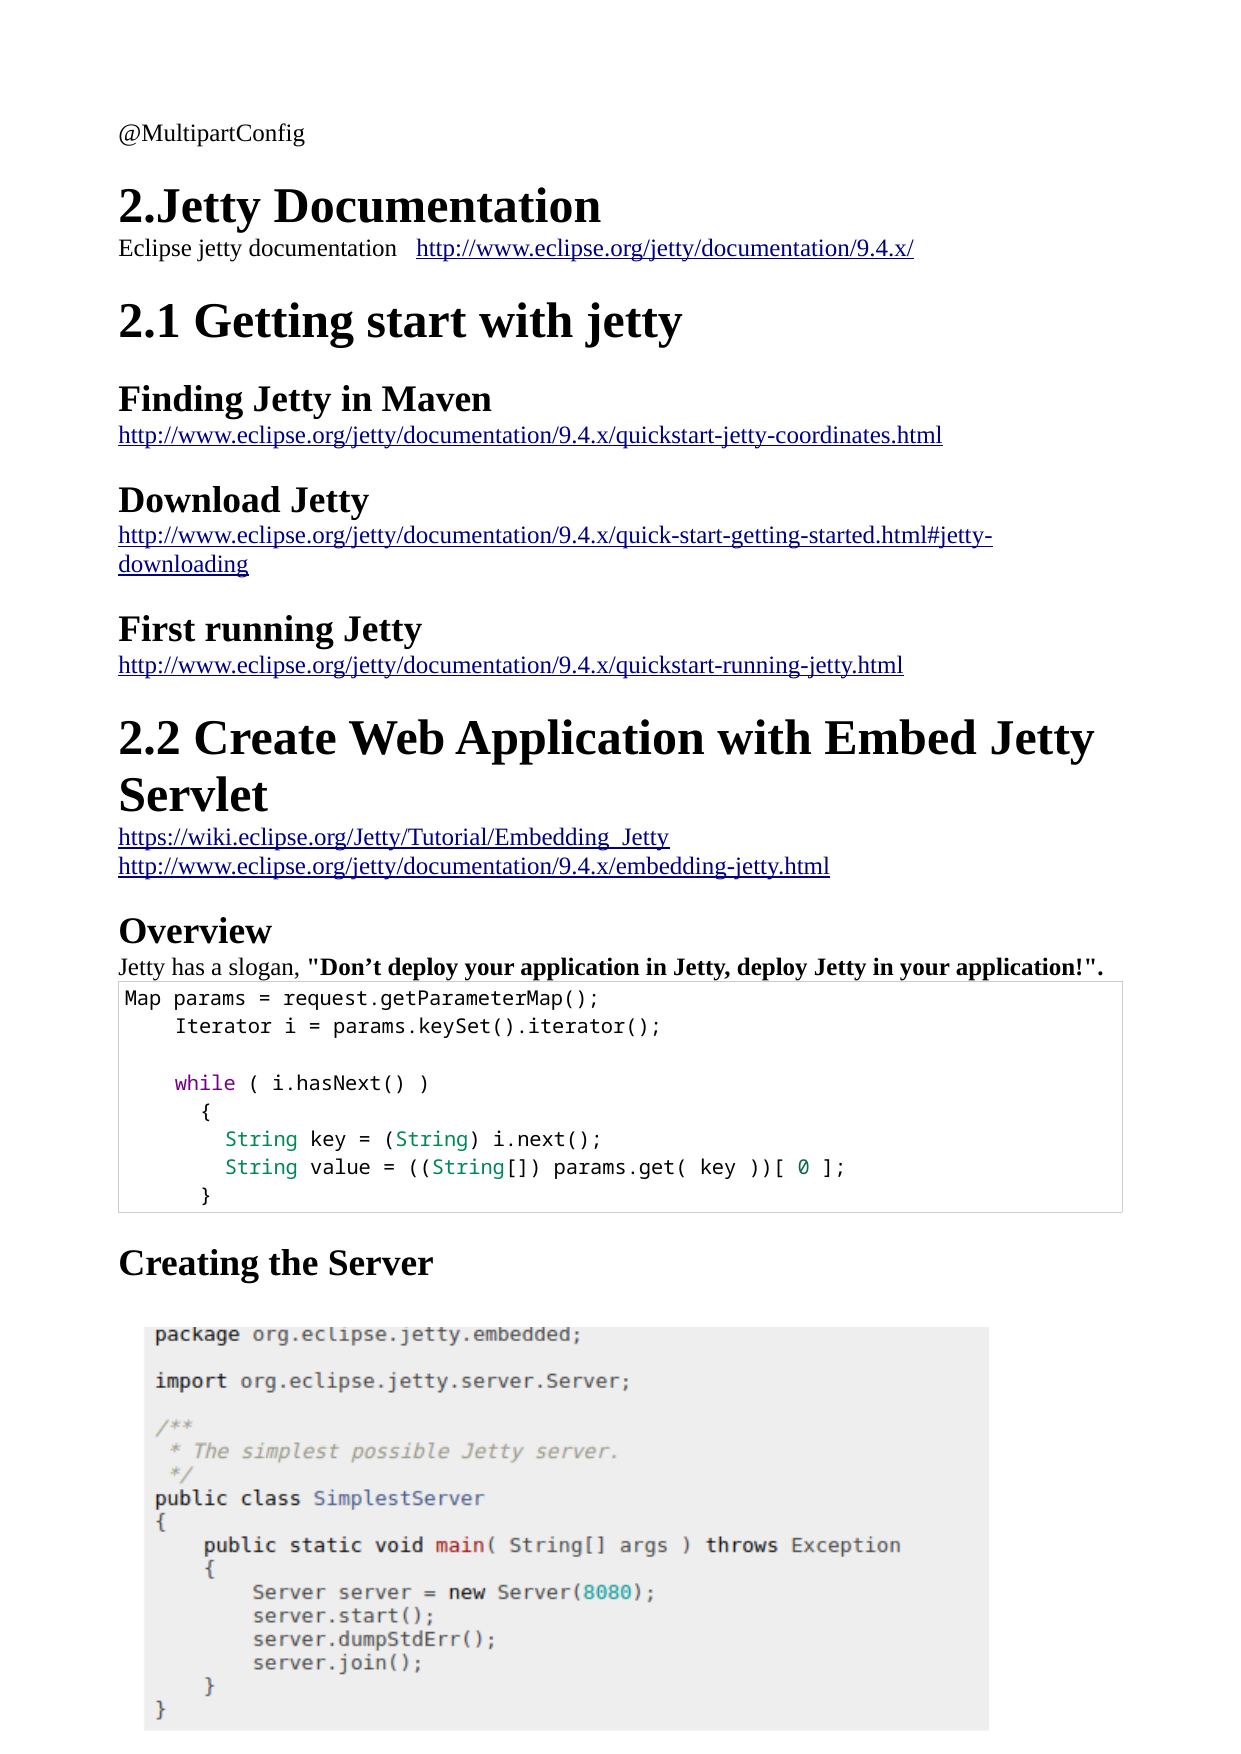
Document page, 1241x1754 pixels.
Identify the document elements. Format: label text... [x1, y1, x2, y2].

text [0, 1016, 45, 1044]
text http://www.eclipse.org/jetty/documentation/9.4.x/embedding-jetty.html [118, 851, 1122, 880]
text @MultipartConfig [118, 118, 1122, 147]
text } [119, 1178, 1122, 1212]
text http://www.eclipse.org/jetty/documentation/9.4.x/quickstart-running-jetty.html [118, 650, 1122, 679]
text Jetty has a slogan, "Don’t deploy your application in Jetty, deploy Jetty in your application!". [118, 952, 1122, 981]
text [0, 1129, 45, 1157]
text First running Jetty [118, 607, 1122, 650]
text Creating the Server [118, 1241, 1122, 1284]
text String value = ((String[]) params.get( key ))[ 0 ]; [119, 1150, 1122, 1178]
text Finding Jetty in Maven [118, 377, 1122, 420]
text http://www.eclipse.org/jetty/documentation/9.4.x/quick-start-getting-started.html#jetty-downloading [118, 521, 1122, 578]
text Download Jetty [118, 477, 1122, 521]
text { [119, 1094, 1122, 1122]
text 2.2 Create Web Application with Embed Jetty Servlet [118, 707, 1122, 822]
text Overview [118, 909, 1122, 952]
text http://www.eclipse.org/jetty/documentation/9.4.x/quickstart-jetty-coordinates.html [118, 420, 1122, 449]
picture [135, 1327, 989, 1737]
text while ( i.hasNext() ) [119, 1066, 1122, 1094]
text [0, 1073, 45, 1101]
text [0, 1185, 45, 1214]
text Iterator i = params.keySet().iterator(); [119, 1008, 1122, 1039]
text [0, 1101, 45, 1129]
text 2.1 Getting start with jetty [118, 291, 1122, 348]
text String key = (String) i.next(); [119, 1122, 1122, 1150]
text https://wiki.eclipse.org/Jetty/Tutorial/Embedding_Jetty [118, 822, 1122, 851]
text Map params = request.getParameterMap(); [119, 982, 1122, 1008]
text Eclipse jetty documentation http://www.eclipse.org/jetty/documentation/9.4.x/ [118, 233, 1122, 262]
text [0, 1157, 45, 1185]
text 2.Jetty Documentation [118, 176, 1122, 233]
